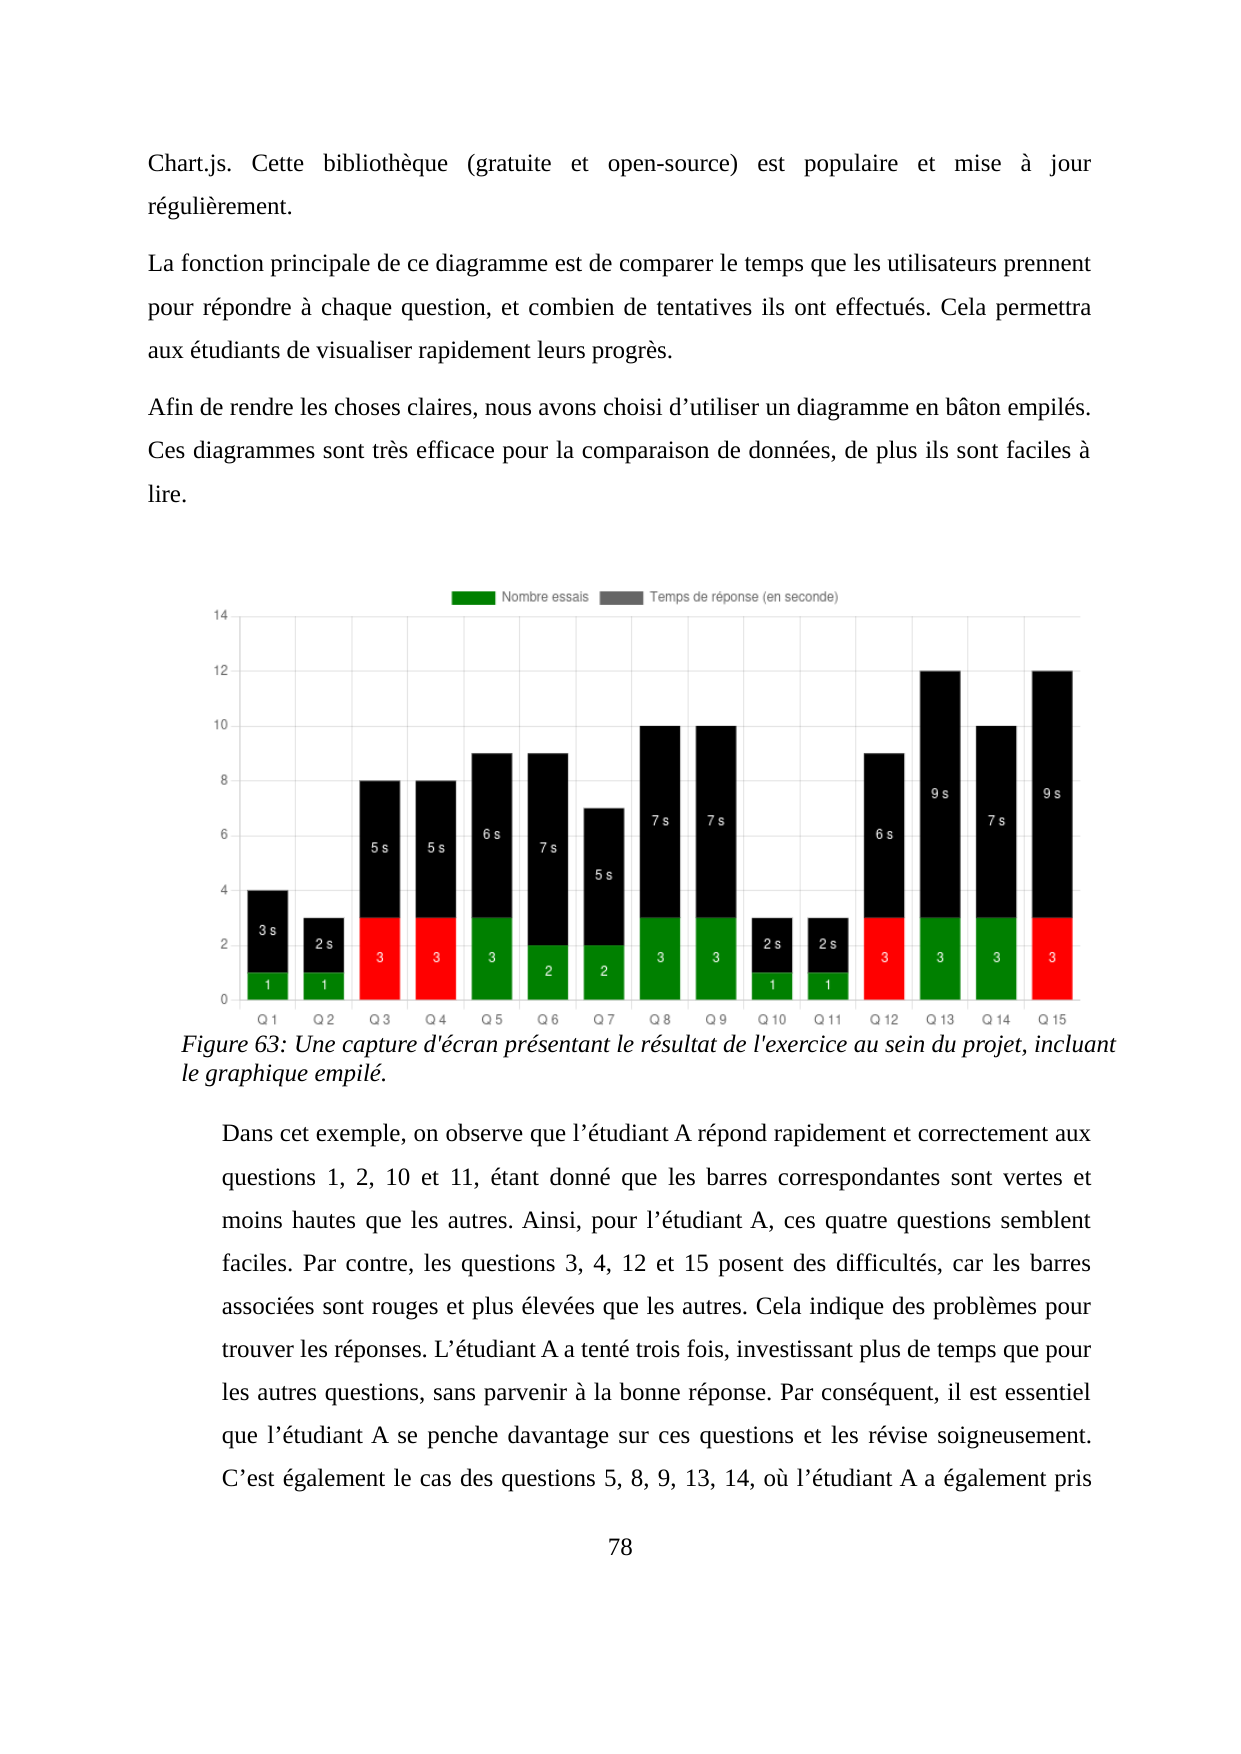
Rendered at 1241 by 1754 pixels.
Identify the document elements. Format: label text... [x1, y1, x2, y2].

text Chart.js. Cette bibliothèque (gratuite et open-source) est populaire et mise à jour régulièrement. [148, 148, 1092, 219]
text La fonction principale de ce diagramme est de comparer le temps que les utilisateurs prennent pour répondre à chaque question, et combien de tentatives ils ont effectués. Cela permettra aux étudiants de visualiser rapidement leurs progrès. [148, 248, 1092, 363]
list Figure 63: Une capture d'écran présentant le résultat de l'exercice au sein du projet, incluant le graphique empilé. [181, 1029, 1129, 1087]
picture [197, 536, 1113, 1029]
text Afin de rendre les choses claires, nous avons choisi d’utiliser un diagramme en bâton empilés. Ces diagrammes sont très efficace pour la comparaison de données, de plus ils sont faciles à lire. [148, 392, 1092, 507]
list Dans cet exemple, on observe que l’étudiant A répond rapidement et correctement aux questions 1, 2, 10 et 11, étant donné que les barres correspondantes sont vertes et moins hautes que les autres. Ainsi, pour l’étudiant A, ces quatre questions semblent faciles. Par contre, les questions 3, 4, 12 et 15 posent des difficultés, car les barres associées sont rouges et plus élevées que les autres. Cela indique des problèmes pour trouver les réponses. L’étudiant A a tenté trois fois, investissant plus de temps que pour les autres questions, sans parvenir à la bonne réponse. Par conséquent, il est essentiel que l’étudiant A se penche davantage sur ces questions et les révise soigneusement. C’est également le cas des questions 5, 8, 9, 13, 14, où l’étudiant A a également pris [181, 1087, 1129, 1492]
